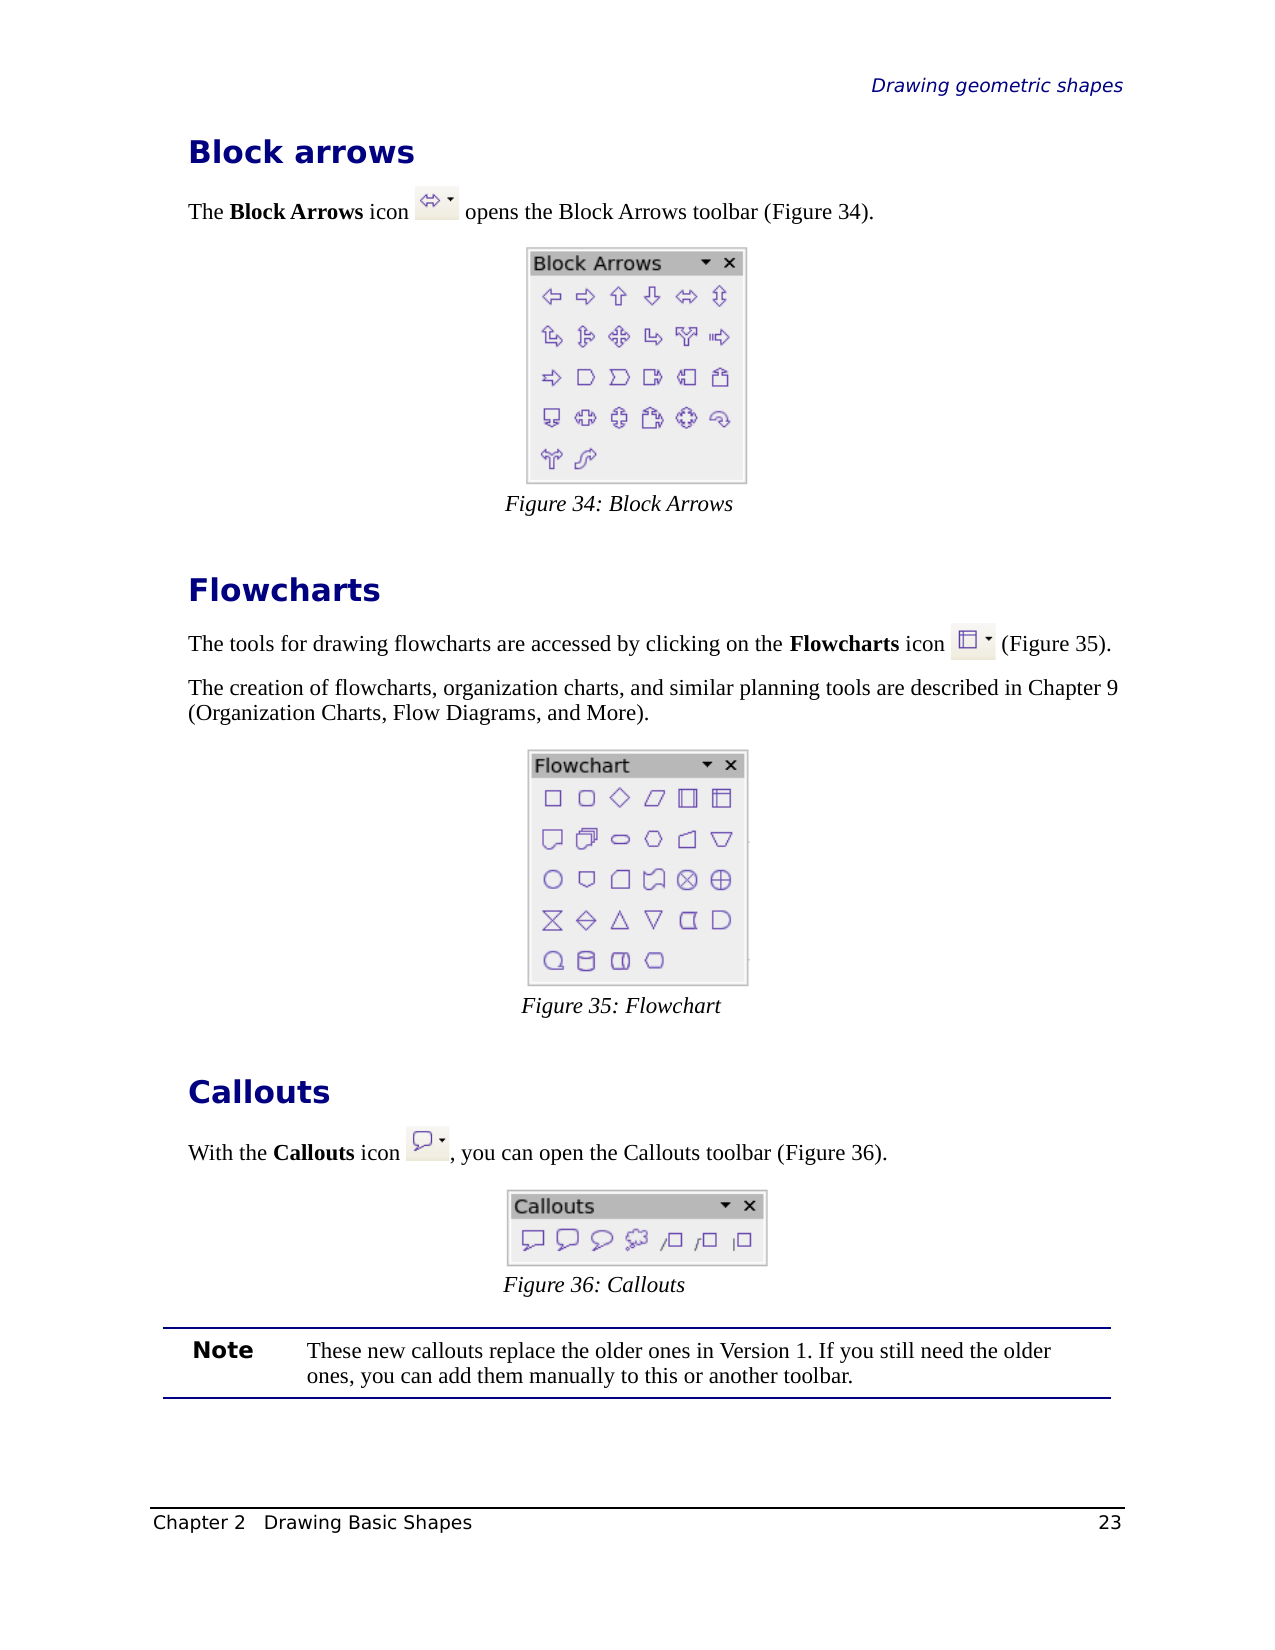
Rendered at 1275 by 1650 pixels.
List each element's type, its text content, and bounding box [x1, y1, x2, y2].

text Figure 34: Block Arrows [505, 487, 770, 516]
text The Block Arrows icon opens the Block Arrows toolbar (Figure 34). [188, 196, 1125, 225]
text Figure 36: Callouts [503, 1272, 772, 1297]
table_header Note [163, 1329, 283, 1397]
table_header These new callouts replace the older ones in Version 1. If you still need the older ones, you can add them manually to this or another toolbar. [283, 1329, 1111, 1397]
picture [406, 1126, 450, 1161]
subtitle Block arrows [188, 135, 1125, 171]
text The creation of flowcharts, organization charts, and similar planning tools are described in Chapter 9 (Organization Charts, Flow Diagrams, and More). [188, 674, 1125, 726]
picture [521, 243, 754, 491]
text The tools for drawing flowcharts are accessed by clicking on the Flowcharts icon [188, 624, 950, 660]
picture [950, 623, 996, 660]
subtitle Callouts [188, 1075, 1125, 1111]
text (Figure 35). [996, 624, 1125, 660]
picture [521, 743, 754, 993]
picture [503, 1183, 772, 1272]
text Figure 35: Flowchart [521, 993, 754, 1018]
text With the Callouts icon , you can open the Callouts toolbar (Figure 36). [188, 1136, 1125, 1165]
subtitle Flowcharts [188, 573, 1125, 609]
picture [414, 186, 460, 220]
